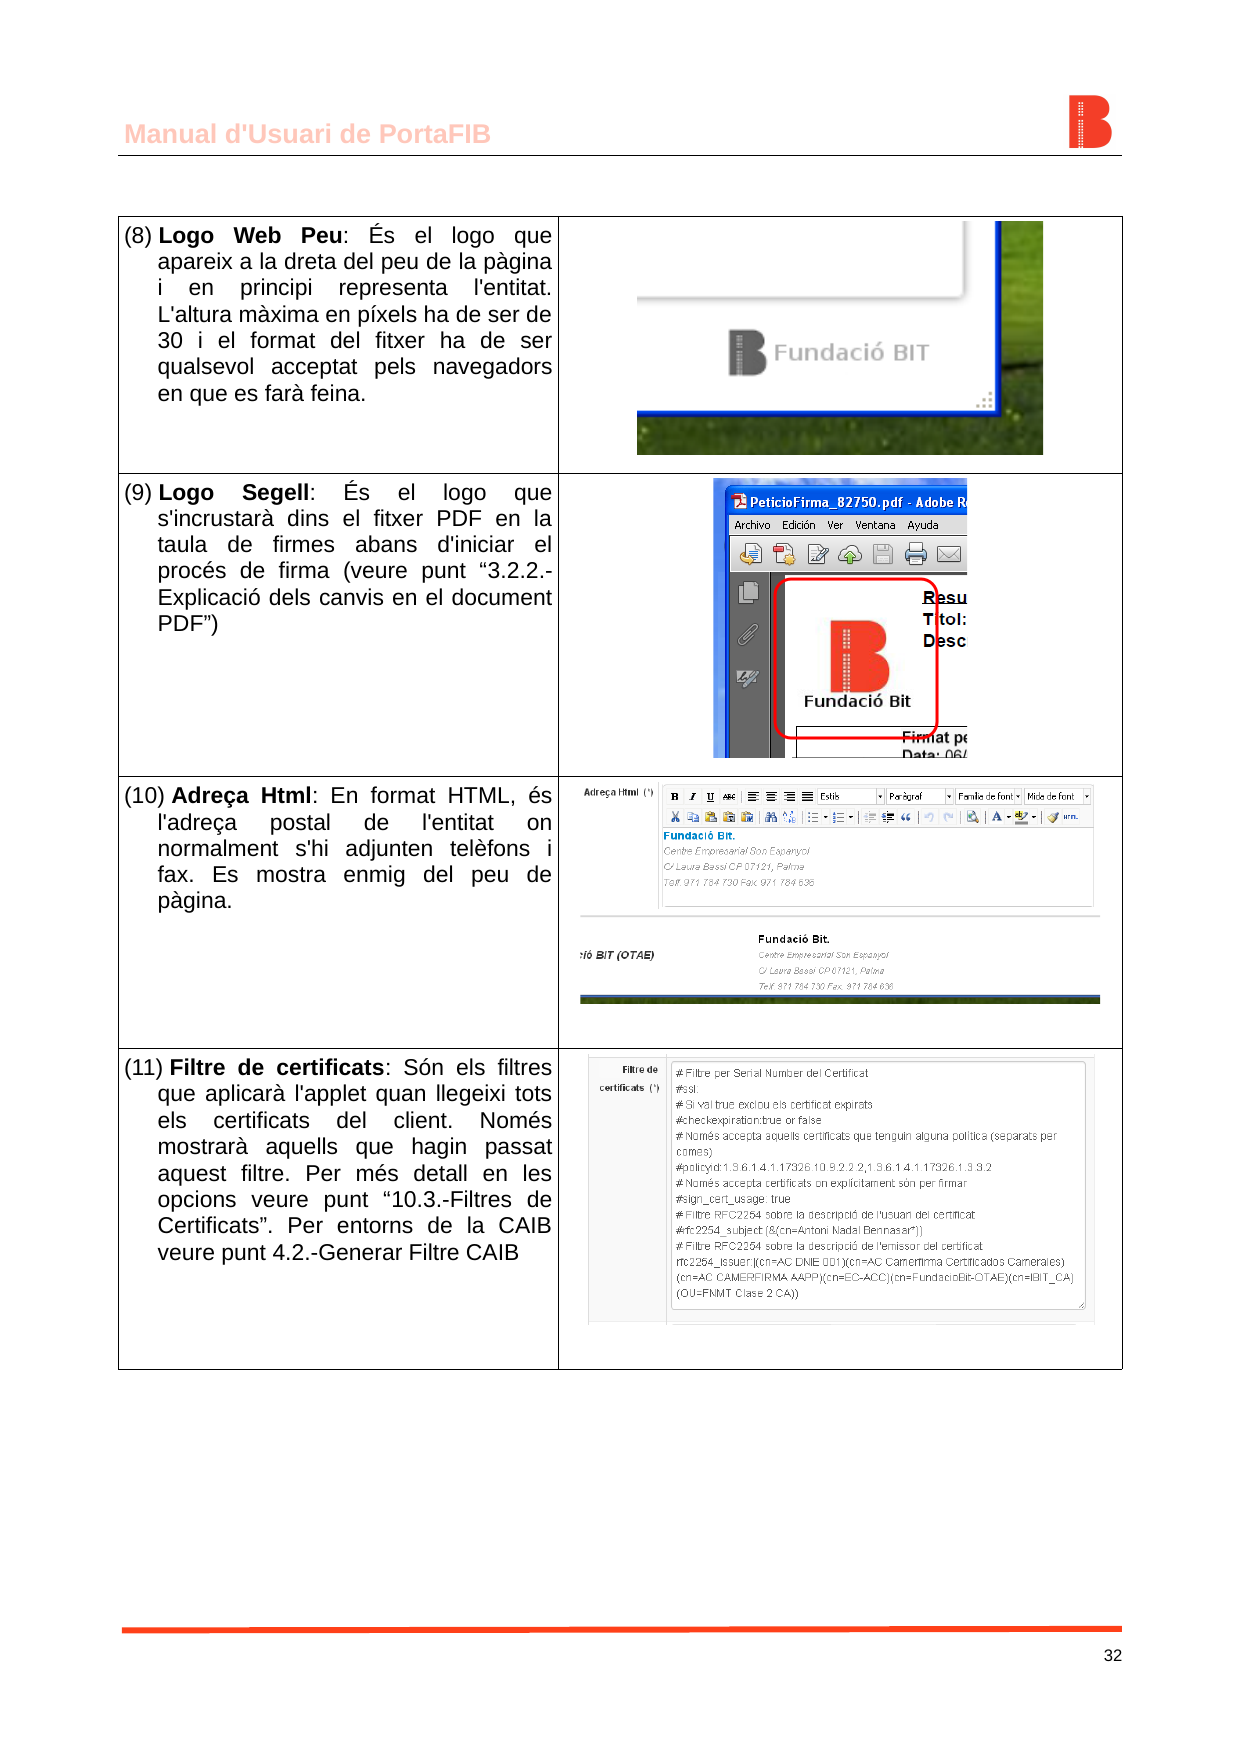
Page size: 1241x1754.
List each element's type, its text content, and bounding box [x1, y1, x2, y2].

picture [582, 1054, 1098, 1325]
picture [713, 478, 968, 758]
picture [637, 221, 1044, 455]
picture [580, 782, 1100, 1004]
table_cell Logo Web Peu: És el logo que apareix a la dreta del peu de la pàgina i en principi representa l'entitat. L'altura màxima en píxels ha de ser de 30 i el format del fitxer ha de ser qualsevol acceptat pels navegadors en que es farà feina. [119, 217, 558, 473]
table_cell [559, 777, 1122, 1048]
table_cell [559, 1325, 1122, 1369]
table_cell Filtre de certificats: Són els filtres que aplicarà l'applet quan llegeixi tots els certificats del client. Només mostrarà aquells que hagin passat aquest filtre. Per més detall en les opcions veure punt “10.3.-Filtres de Certificats”. Per entorns de la CAIB veure punt 4.2.-Generar Filtre CAIB [119, 1049, 558, 1369]
table_cell [559, 217, 1122, 473]
table_cell [559, 474, 1122, 776]
table_cell Adreça Html: En format HTML, és l'adreça postal de l'entitat on normalment s'hi adjunten telèfons i fax. Es mostra enmig del peu de pàgina. [119, 777, 558, 1048]
picture [1063, 94, 1117, 150]
table_cell [559, 1049, 1122, 1324]
table_cell Logo Segell: És el logo que s'incrustarà dins el fitxer PDF en la taula de firmes abans d'iniciar el procés de firma (veure punt “3.2.2.-Explicació dels canvis en el document PDF”) [119, 474, 558, 776]
